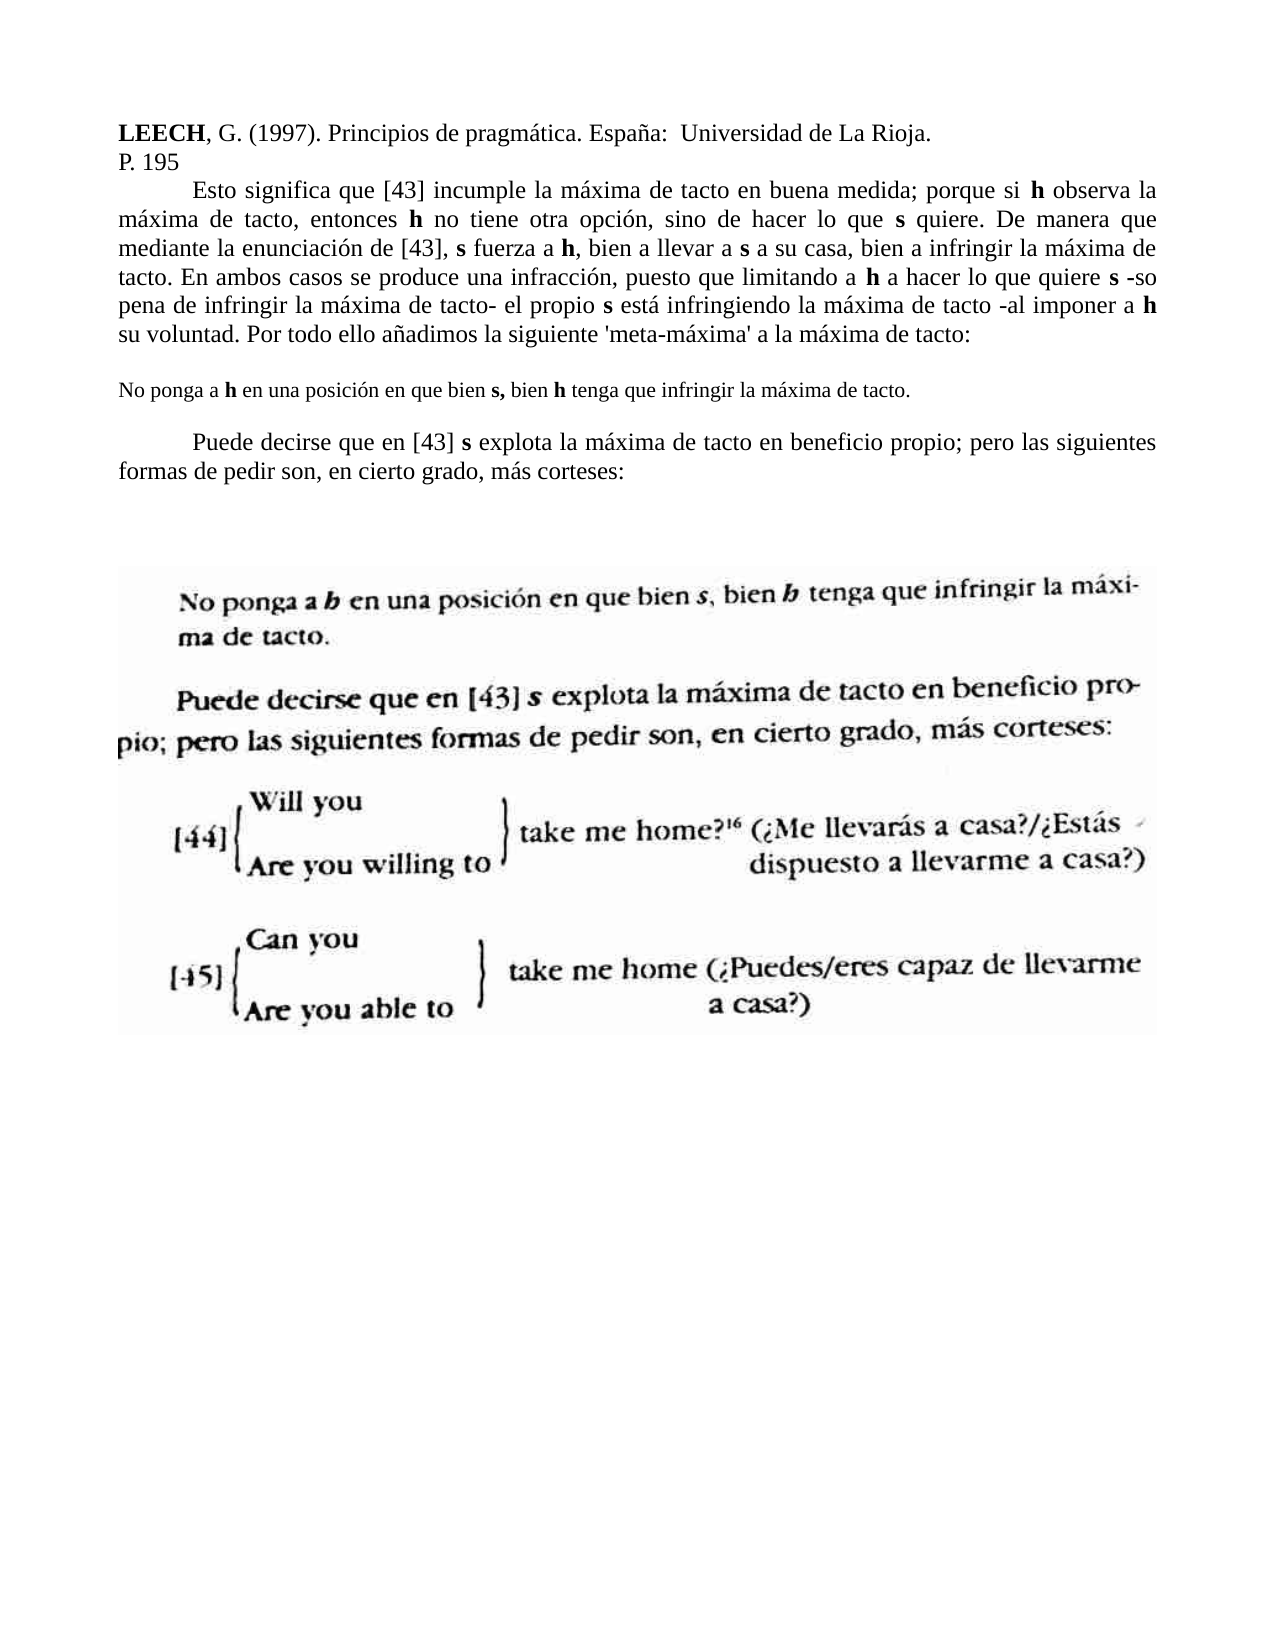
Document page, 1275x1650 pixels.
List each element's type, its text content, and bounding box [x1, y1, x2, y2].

picture [118, 538, 1157, 1035]
text LEECH, G. (1997). Principios de pragmática. España: Universidad de La Rioja. [118, 118, 1157, 147]
text P. 195 [118, 147, 1157, 176]
text Puede decirse que en [43] s explota la máxima de tacto en beneficio propio; pero las siguientes formas de pedir son, en cierto grado, más corteses: [118, 427, 1157, 485]
text Esto significa que [43] incumple la máxima de tacto en buena medida; porque si h observa la máxima de tacto, entonces h no tiene otra opción, sino de hacer lo que s quiere. De manera que mediante la enunciación de [43], s fuerza a h, bien a llevar a s a su casa, bien a infringir la máxima de tacto. En ambos casos se produce una infracción, puesto que limitando a h a hacer lo que quiere s -so pena de infringir la máxima de tacto- el propio s está infringiendo la máxima de tacto -al imponer a h su voluntad. Por todo ello añadimos la siguiente 'meta-máxima' a la máxima de tacto: [118, 176, 1157, 348]
text No ponga a h en una posición en que bien s, bien h tenga que infringir la máxima de tacto. [118, 377, 1157, 402]
